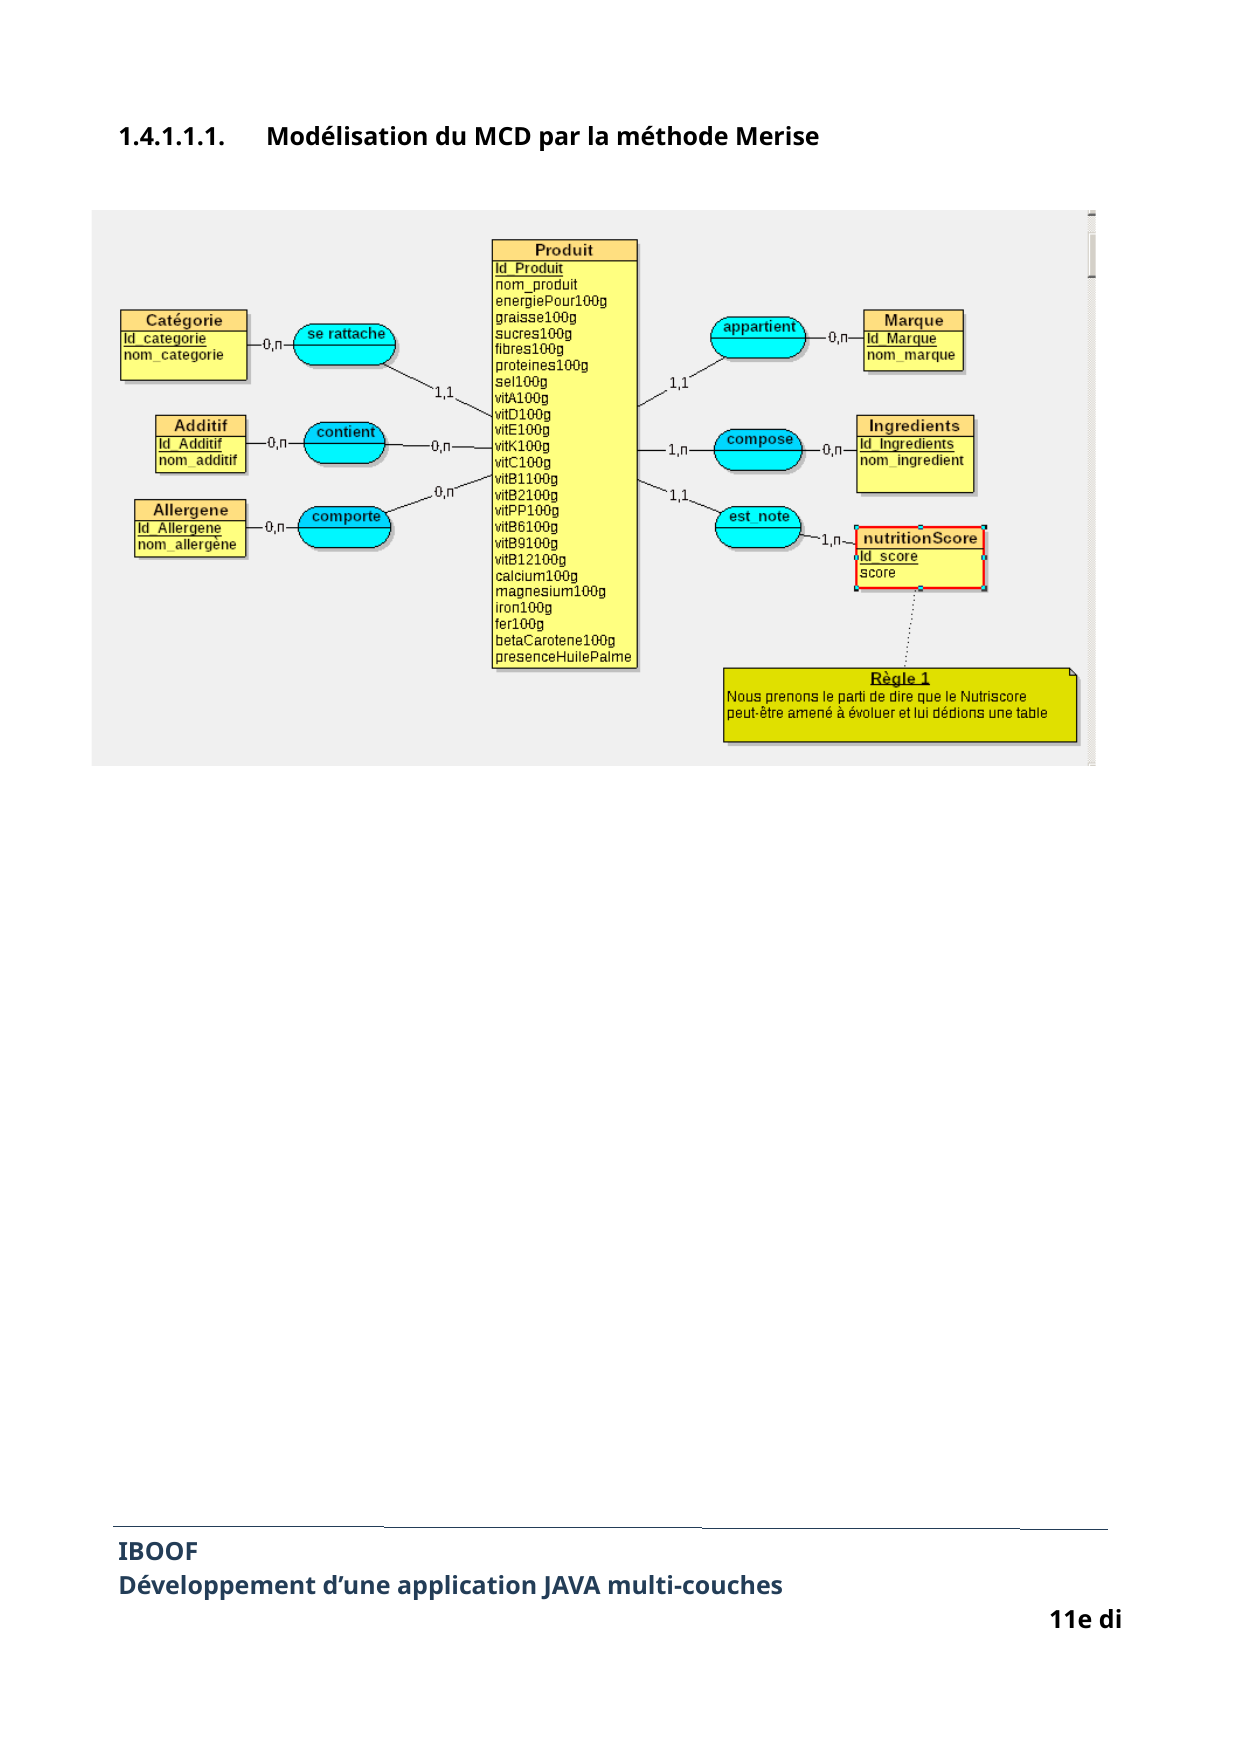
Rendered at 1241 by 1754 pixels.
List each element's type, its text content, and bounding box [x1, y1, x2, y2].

picture [91, 210, 1096, 766]
subtitle Modélisation du MCD par la méthode Merise [118, 118, 1122, 799]
